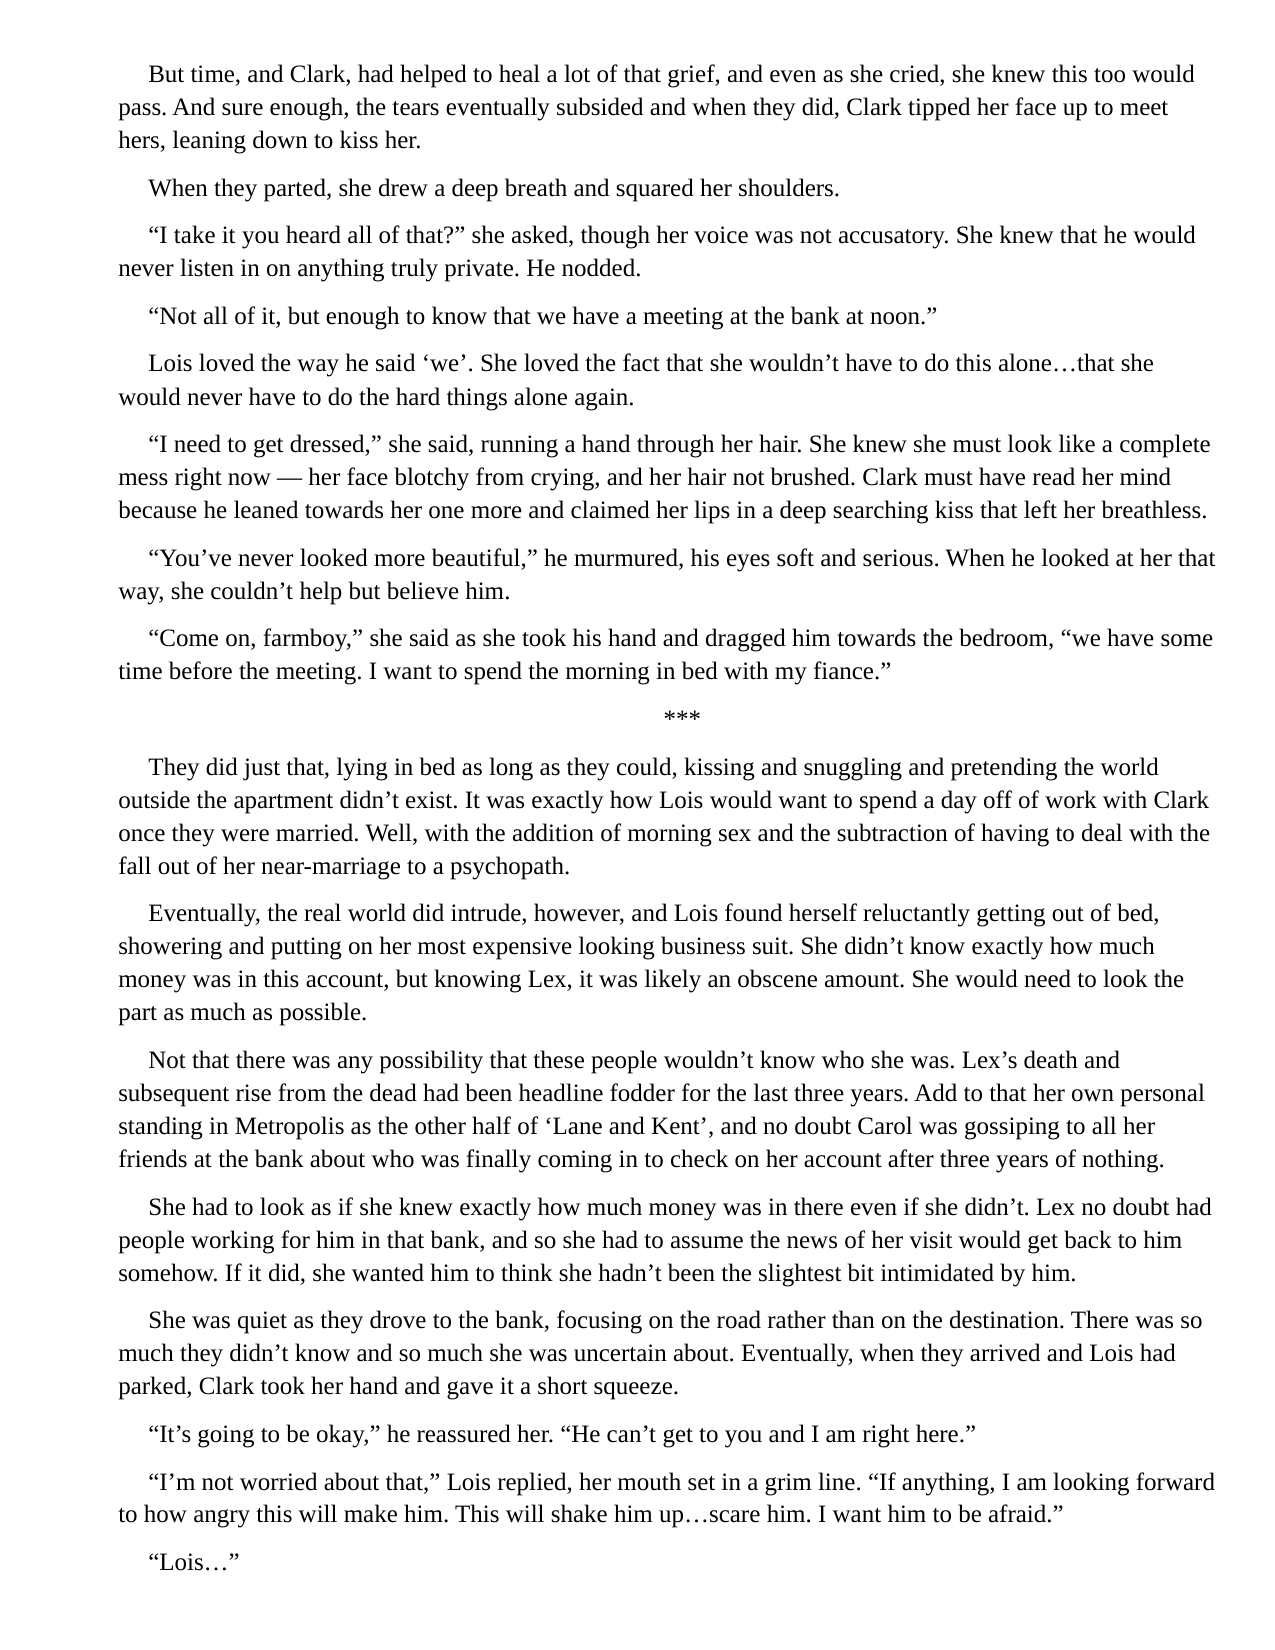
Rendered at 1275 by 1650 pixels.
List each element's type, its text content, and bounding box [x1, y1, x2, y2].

text When they parted, she drew a deep breath and squared her shoulders. [118, 173, 1216, 201]
text “I take it you heard all of that?” she asked, though her voice was not accusatory. She knew that he would never listen in on anything truly private. He nodded. [118, 220, 1216, 282]
text *** [118, 704, 1216, 733]
text “Not all of it, but enough to know that we have a meeting at the bank at noon.” [118, 301, 1216, 330]
text Not that there was any possibility that these people wouldn’t know who she was. Lex’s death and subsequent rise from the dead had been headline fodder for the last three years. Add to that her own personal standing in Metropolis as the other half of ‘Lane and Kent’, and no doubt Carol was gossiping to all her friends at the bank about who was finally coming in to check on her account after three years of nothing. [118, 1045, 1216, 1173]
text Lois loved the way he said ‘we’. She loved the fact that she wouldn’t have to do this alone…that she would never have to do the hard things alone again. [118, 348, 1216, 410]
text “Come on, farmboy,” she said as she took his hand and dragged him towards the bedroom, “we have some time before the meeting. I want to spend the morning in bed with my fiance.” [118, 623, 1216, 685]
text They did just that, lying in bed as long as they could, kissing and snuggling and pretending the world outside the apartment didn’t exist. It was exactly how Lois would want to spend a day off of work with Clark once they were married. Well, with the addition of morning sex and the subtraction of having to deal with the fall out of her near-marriage to a psychopath. [118, 752, 1216, 879]
text She was quiet as they drove to the bank, focusing on the road rather than on the destination. There was so much they didn’t know and so much she was uncertain about. Eventually, when they arrived and Lois had parked, Clark took her hand and gave it a short squeeze. [118, 1305, 1216, 1400]
text “Lois…” [118, 1547, 1216, 1576]
text “You’ve never looked more beautiful,” he murmured, his eyes soft and serious. When he looked at her that way, she couldn’t help but believe him. [118, 543, 1216, 604]
text “It’s going to be okay,” he reassured her. “He can’t get to you and I am right here.” [118, 1419, 1216, 1448]
text Eventually, the real world did intrude, however, and Lois found herself reluctantly getting out of bed, showering and putting on her most expensive looking business suit. She didn’t know exactly how much money was in this account, but knowing Lex, it was likely an obscene amount. She would need to look the part as much as possible. [118, 898, 1216, 1026]
text But time, and Clark, had helped to heal a lot of that grief, and even as she cried, she knew this too would pass. And sure enough, the tears eventually subsided and when they did, Clark tipped her face up to meet hers, leaning down to kiss her. [118, 59, 1216, 154]
text “I need to get dressed,” she said, running a hand through her hair. She knew she must look like a complete mess right now — her face blotchy from crying, and her hair not brushed. Clark must have read her mind because he leaned towards her one more and claimed her lips in a deep searching kiss that left her breathless. [118, 429, 1216, 524]
text “I’m not worried about that,” Lois replied, her mouth set in a grim line. “If anything, I am looking forward to how angry this will make him. This will shake him up…scare him. I want him to be afraid.” [118, 1467, 1216, 1528]
text She had to look as if she knew exactly how much money was in there even if she didn’t. Lex no doubt had people working for him in that bank, and so she had to assume the news of her visit would get back to him somehow. If it did, she wanted him to think she hadn’t been the slightest bit intimidated by him. [118, 1192, 1216, 1286]
